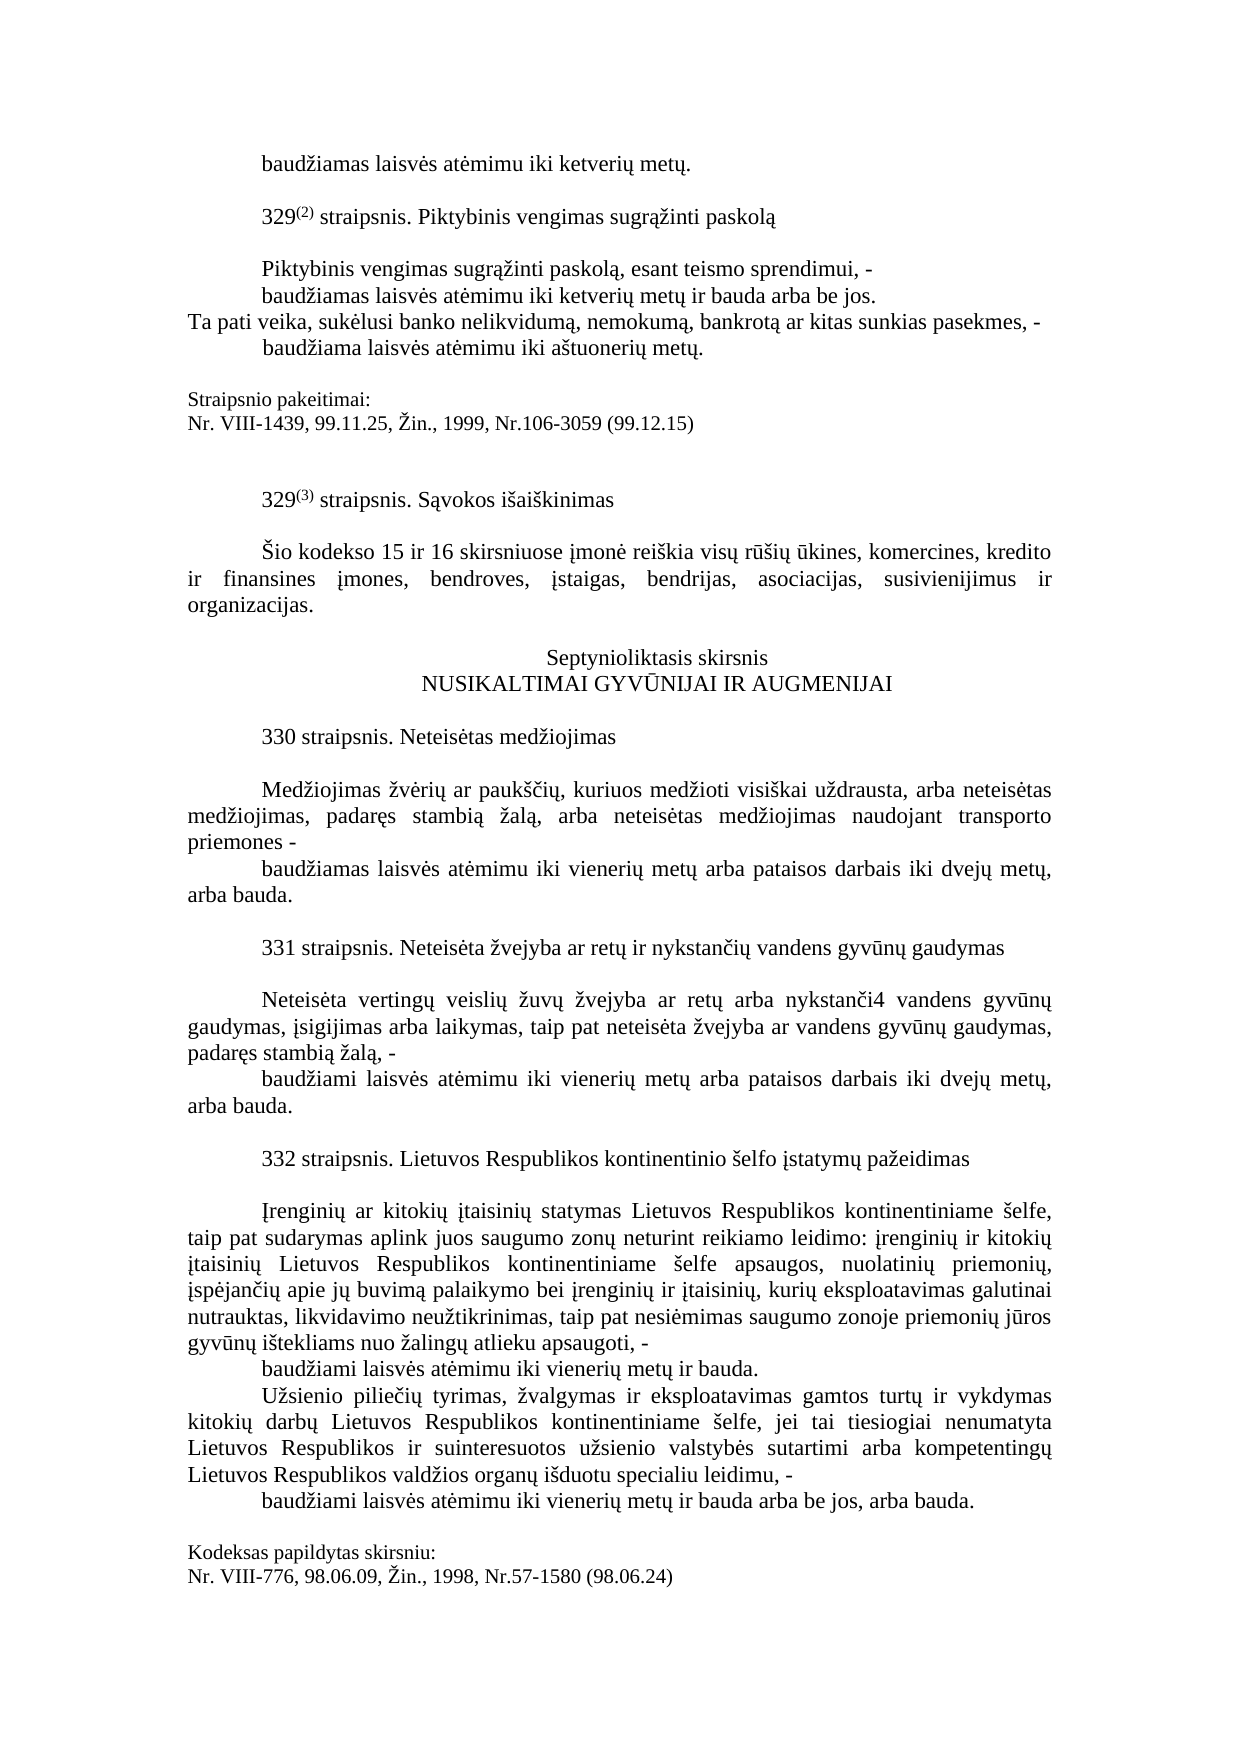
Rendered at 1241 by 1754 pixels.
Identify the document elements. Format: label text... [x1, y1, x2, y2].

text baudžiamas laisvės atėmimu iki vienerių metų arba pataisos darbais iki dvejų metų, arba bauda. [187, 855, 1053, 907]
text 330 straipsnis. Neteisėtas medžiojimas [206, 723, 1053, 749]
text Neteisėta vertingų veislių žuvų žvejyba ar retų arba nykstanči4 vandens gyvūnų gaudymas, įsigijimas arba laikymas, taip pat neteisėta žvejyba ar vandens gyvūnų gaudymas, padaręs stambią žalą, - [187, 986, 1053, 1066]
text Septynioliktasis skirsnis [187, 644, 1053, 670]
text Ta pati veika, sukėlusi banko nelikvidumą, nemokumą, bankrotą ar kitas sunkias pasekmes, - [187, 308, 1053, 334]
text Kodeksas papildytas skirsniu: [187, 1540, 1053, 1564]
text NUSIKALTIMAI GYVŪNIJAI IR AUGMENIJAI [187, 670, 1053, 697]
text Užsienio piliečių tyrimas, žvalgymas ir eksploatavimas gamtos turtų ir vykdymas kitokių darbų Lietuvos Respublikos kontinentiniame šelfe, jei tai tiesiogiai nenumatyta Lietuvos Respublikos ir suinteresuotos užsienio valstybės sutartimi arba kompetentingų Lietuvos Respublikos valdžios organų išduotu specialiu leidimu, - [187, 1382, 1053, 1487]
text baudžiamas laisvės atėmimu iki ketverių metų ir bauda arba be jos. [187, 282, 1053, 308]
text Nr. VIII-1439, 99.11.25, Žin., 1999, Nr.106-3059 (99.12.15) [187, 411, 1053, 435]
text Straipsnio pakeitimai: [187, 387, 1053, 411]
text 331 straipsnis. Neteisėta žvejyba ar retų ir nykstančių vandens gyvūnų gaudymas [261, 934, 1053, 960]
text baudžiami laisvės atėmimu iki vienerių metų ir bauda. [187, 1355, 1053, 1382]
text 329(3) straipsnis. Sąvokos išaiškinimas [206, 486, 1053, 512]
text Įrenginių ar kitokių įtaisinių statymas Lietuvos Respublikos kontinentiniame šelfe, taip pat sudarymas aplink juos saugumo zonų neturint reikiamo leidimo: įrenginių ir kitokių įtaisinių Lietuvos Respublikos kontinentiniame šelfe apsaugos, nuolatinių priemonių, įspėjančių apie jų buvimą palaikymo bei įrenginių ir įtaisinių, kurių eksploatavimas galutinai nutrauktas, likvidavimo neužtikrinimas, taip pat nesiėmimas saugumo zonoje priemonių jūros gyvūnų ištekliams nuo žalingų atlieku apsaugoti, - [187, 1197, 1053, 1355]
text 332 straipsnis. Lietuvos Respublikos kontinentinio šelfo įstatymų pažeidimas [187, 1144, 1053, 1171]
text 329(2) straipsnis. Piktybinis vengimas sugrąžinti paskolą [187, 203, 1053, 229]
text baudžiamas laisvės atėmimu iki ketverių metų. [187, 150, 1053, 176]
text Piktybinis vengimas sugrąžinti paskolą, esant teismo sprendimui, - [187, 255, 1053, 282]
text baudžiami laisvės atėmimu iki vienerių metų ir bauda arba be jos, arba bauda. [187, 1487, 1053, 1513]
text baudžiami laisvės atėmimu iki vienerių metų arba pataisos darbais iki dvejų metų, arba bauda. [187, 1066, 1053, 1118]
text Nr. VIII-776, 98.06.09, Žin., 1998, Nr.57-1580 (98.06.24) [187, 1564, 1053, 1588]
text Šio kodekso 15 ir 16 skirsniuose įmonė reiškia visų rūšių ūkines, komercines, kredito ir finansines įmones, bendroves, įstaigas, bendrijas, asociacijas, susivienijimus ir organizacijas. [187, 538, 1053, 617]
text Medžiojimas žvėrių ar paukščių, kuriuos medžioti visiškai uždrausta, arba neteisėtas medžiojimas, padaręs stambią žalą, arba neteisėtas medžiojimas naudojant transporto priemones - [187, 776, 1053, 855]
text baudžiama laisvės atėmimu iki aštuonerių metų. [187, 334, 1053, 361]
